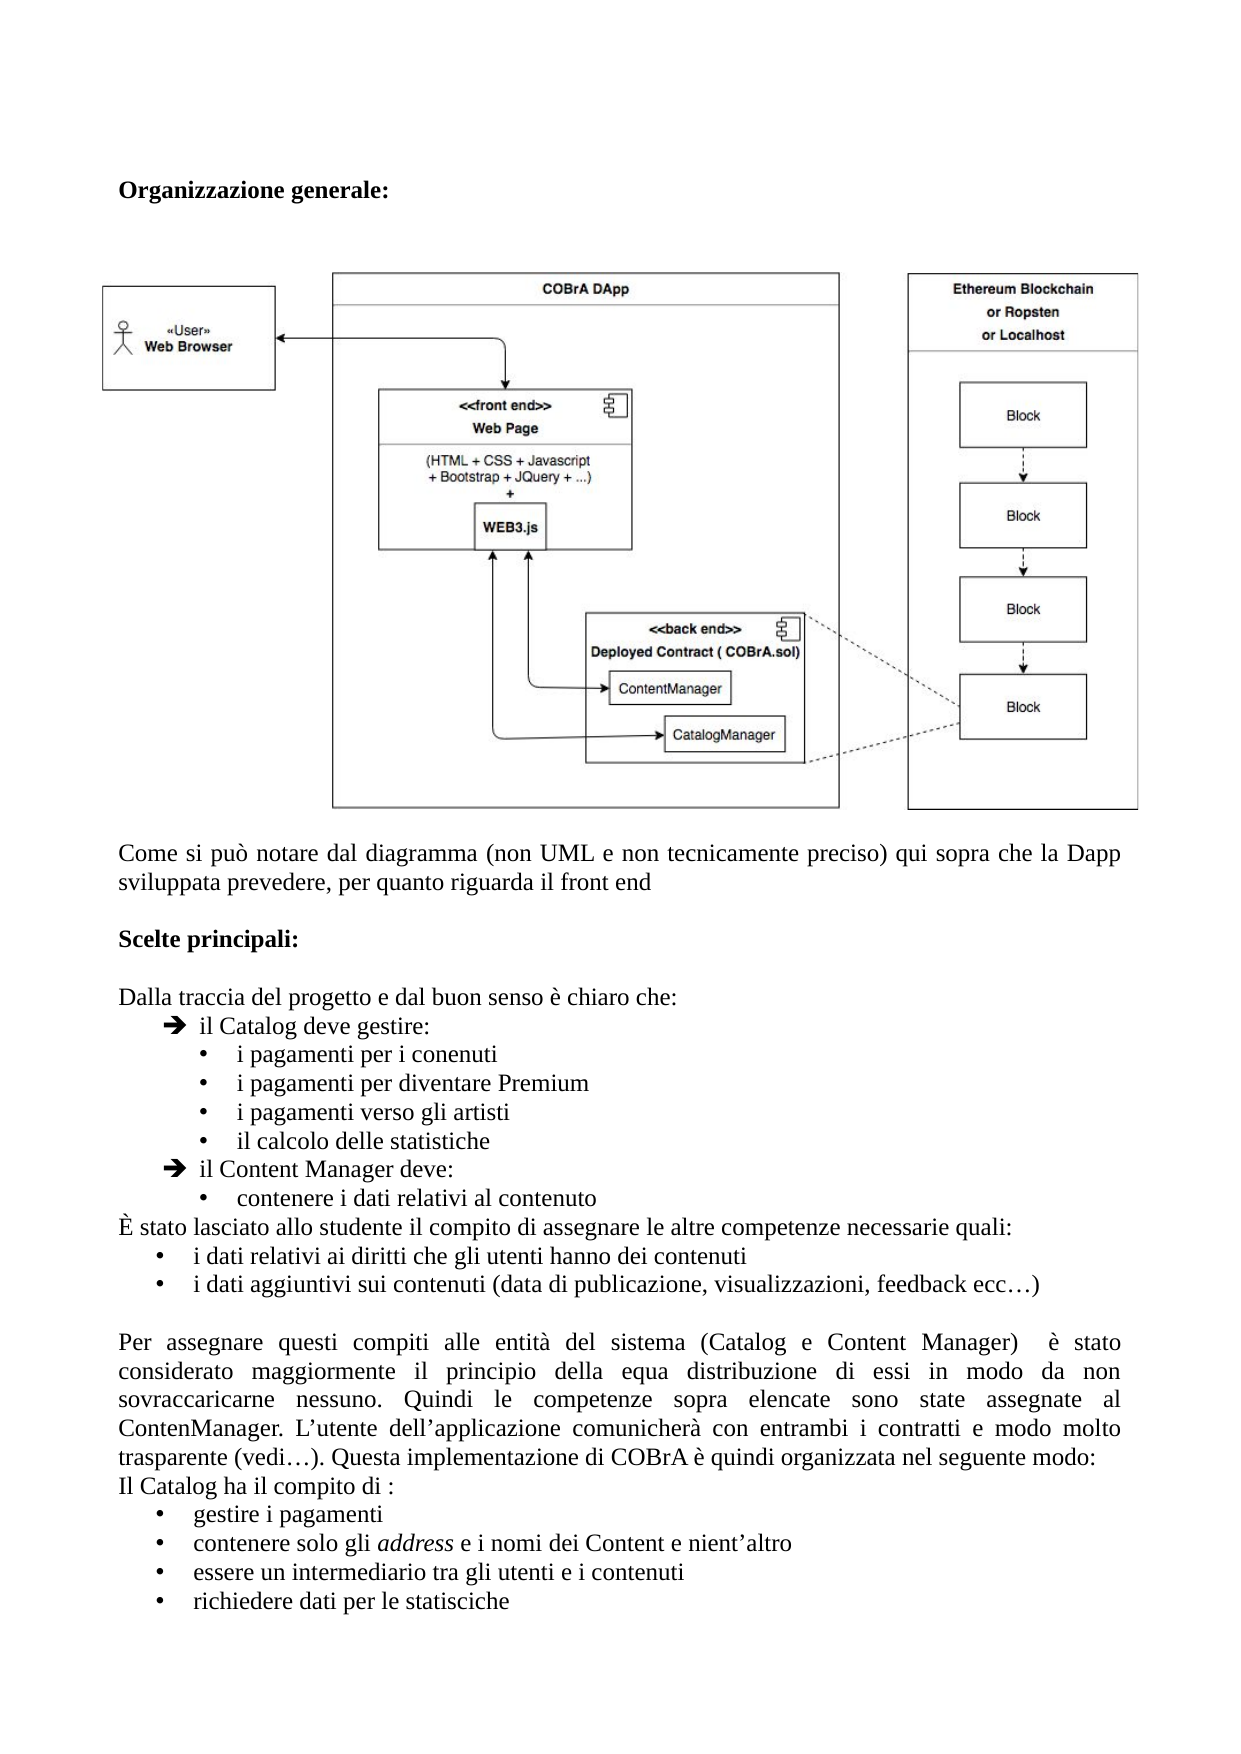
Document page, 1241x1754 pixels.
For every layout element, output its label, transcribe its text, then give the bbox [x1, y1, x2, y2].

list richiedere dati per le statisciche [156, 1586, 1122, 1614]
list il Catalog deve gestire: [162, 1011, 1122, 1039]
list i dati aggiuntivi sui contenuti (data di publicazione, visualizzazioni, feedback ecc…) [156, 1269, 1122, 1298]
list il Content Manager deve: [162, 1154, 1122, 1183]
text È stato lasciato allo studente il compito di assegnare le altre competenze necessarie quali: [118, 1212, 1122, 1241]
text Scelte principali: [118, 924, 1122, 953]
text Il Catalog ha il compito di : [118, 1471, 1122, 1499]
list essere un intermediario tra gli utenti e i contenuti [156, 1557, 1122, 1586]
list contenere i dati relativi al contenuto [199, 1183, 1122, 1212]
text Per assegnare questi compiti alle entità del sistema (Catalog e Content Manager) è stato considerato maggiormente il principio della equa distribuzione di essi in modo da non sovraccaricarne nessuno. Quindi le competenze sopra elencate sono state assegnate al ContenManager. L’utente dell’applicazione comunicherà con entrambi i contratti e modo molto trasparente (vedi…). Questa implementazione di COBrA è quindi organizzata nel seguente modo: [118, 1327, 1122, 1471]
list il calcolo delle statistiche [199, 1126, 1122, 1154]
list i pagamenti per diventare Premium [199, 1068, 1122, 1097]
list i pagamenti verso gli artisti [199, 1097, 1122, 1126]
list i dati relativi ai diritti che gli utenti hanno dei contenuti [156, 1241, 1122, 1269]
picture [102, 272, 1139, 810]
list gestire i pagamenti [156, 1499, 1122, 1528]
list i pagamenti per i conenuti [199, 1039, 1122, 1068]
text Organizzazione generale: [118, 176, 1122, 204]
text Come si può notare dal diagramma (non UML e non tecnicamente preciso) qui sopra che la Dapp sviluppata prevedere, per quanto riguarda il front end [118, 838, 1122, 896]
text Dalla traccia del progetto e dal buon senso è chiaro che: [118, 982, 1122, 1011]
list contenere solo gli address e i nomi dei Content e nient’altro [156, 1528, 1122, 1557]
